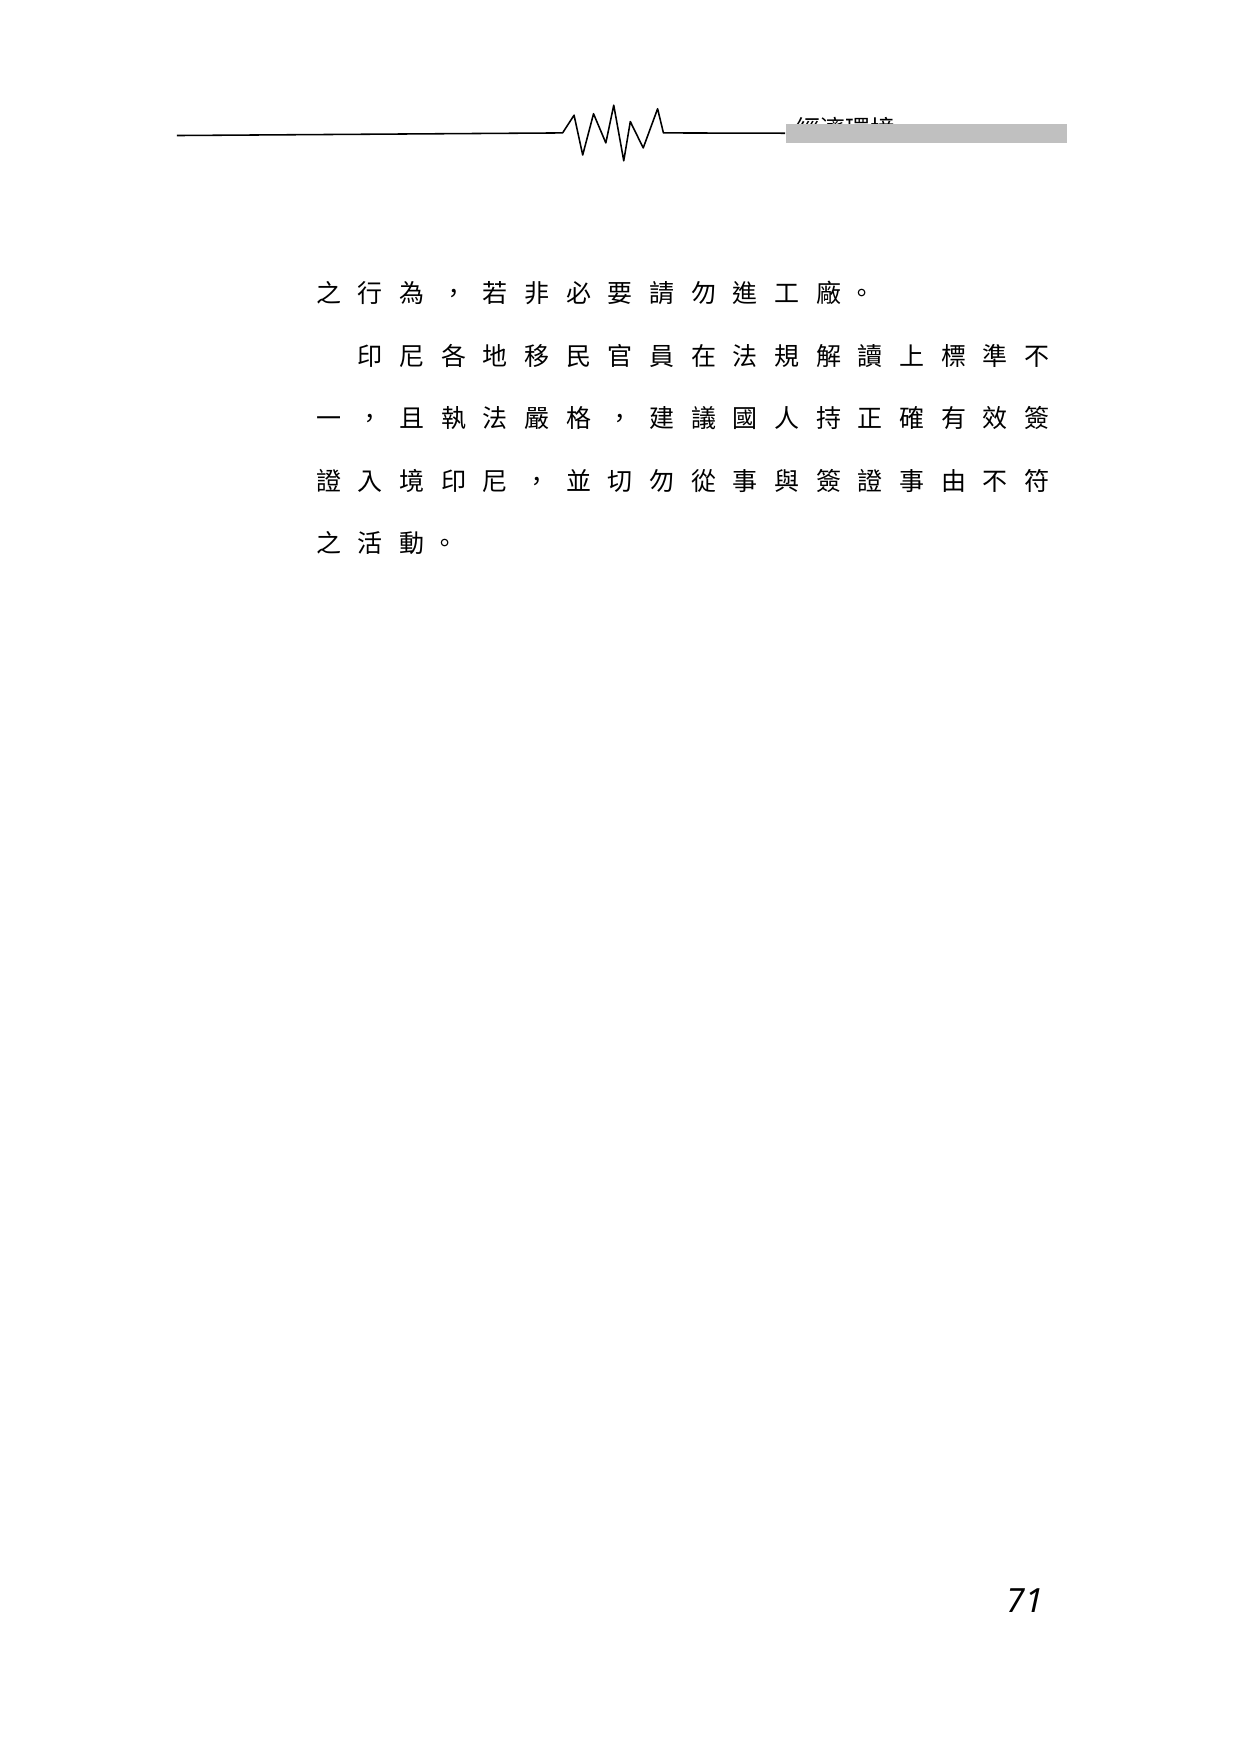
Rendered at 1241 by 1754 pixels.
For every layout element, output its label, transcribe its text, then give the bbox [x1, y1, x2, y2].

text 印尼各地移民官員在法規解讀上標準不一，且執法嚴格，建議國人持正確有效簽證入境印尼，並切勿從事與簽證事由不符之活動。 [281, 313, 1058, 563]
text 之行為，若非必要請勿進工廠。 [281, 250, 1058, 313]
